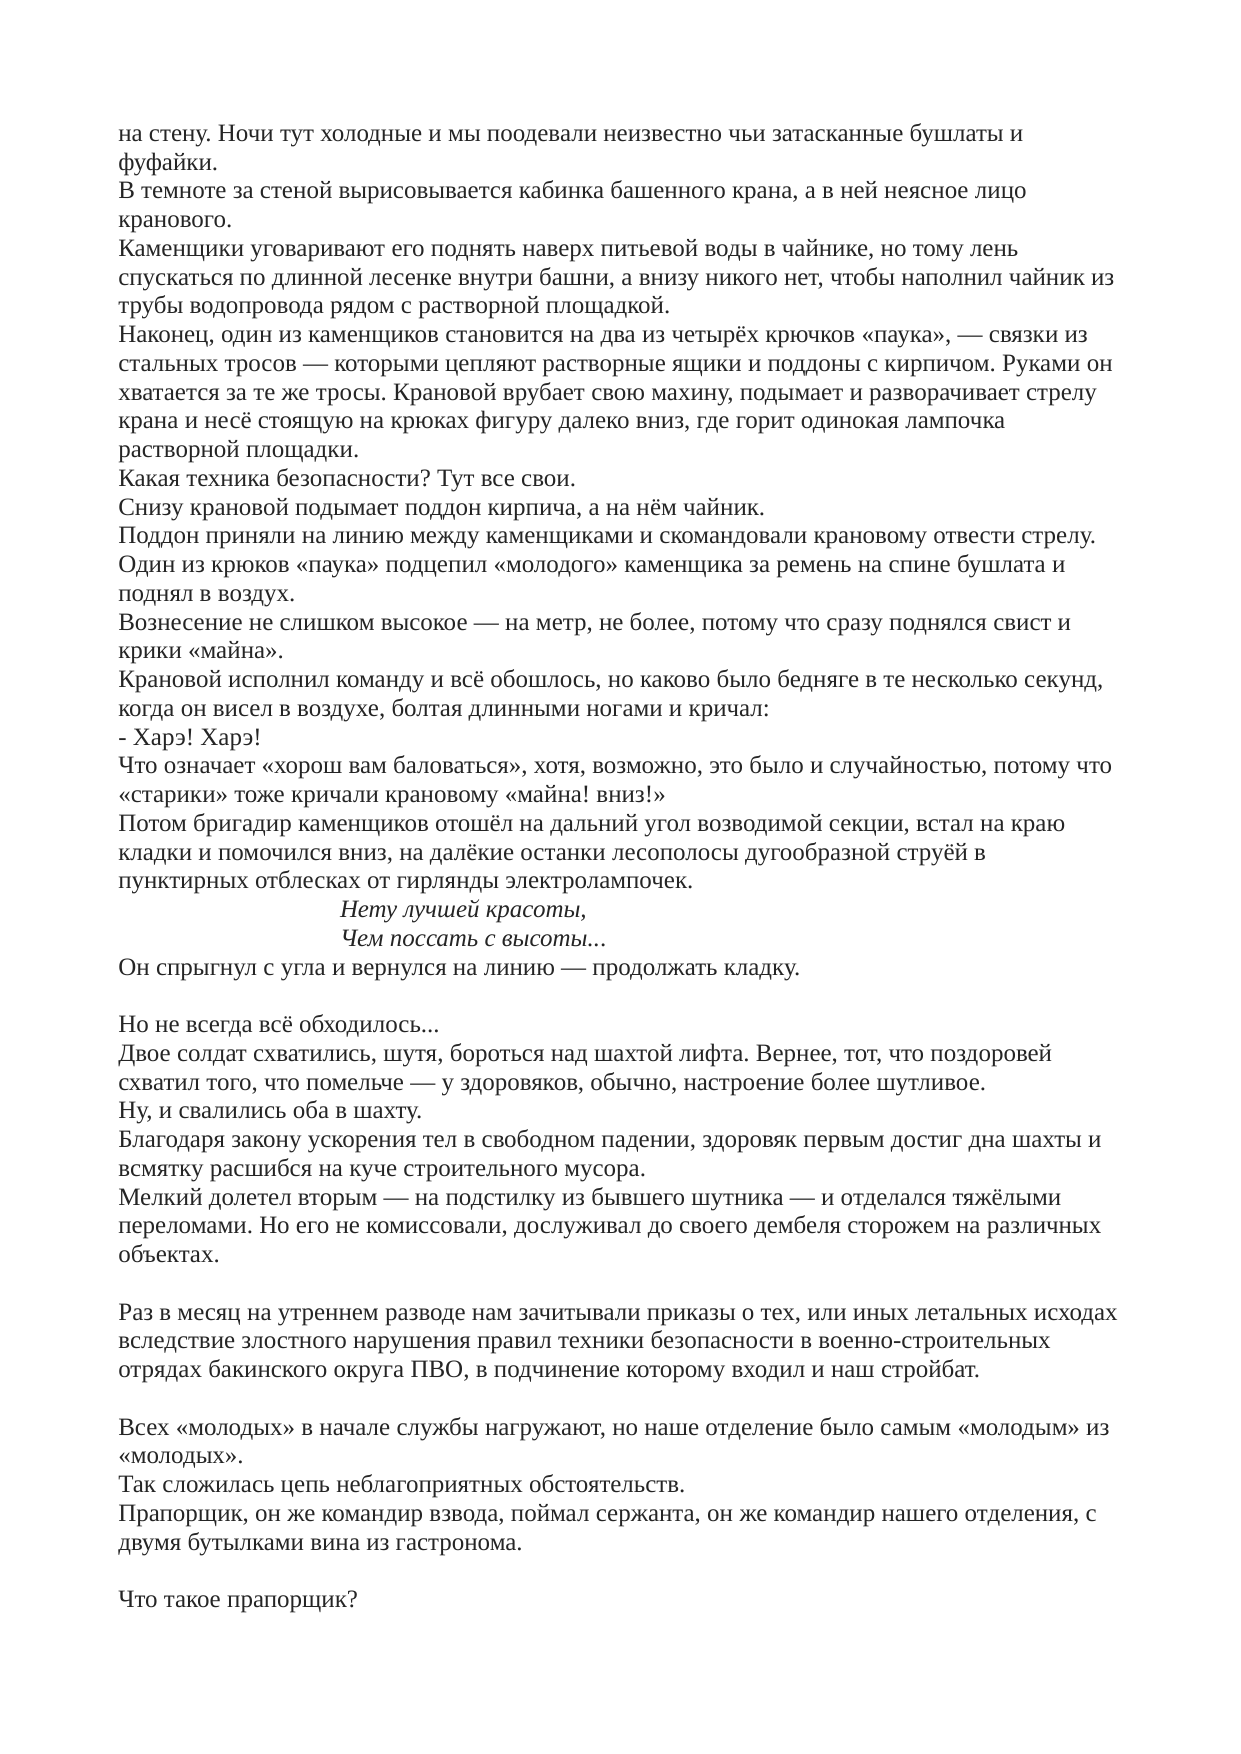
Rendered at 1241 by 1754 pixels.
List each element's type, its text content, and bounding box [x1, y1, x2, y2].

text Поддон приняли на линию между каменщиками и скомандовали крановому отвести стрелу. [118, 521, 1122, 549]
text Крановой исполнил команду и всё обошлось, но каково было бедняге в те несколько секунд, когда он висел в воздухе, болтая длинными ногами и кричал: [118, 664, 1122, 722]
text Ну, и свалились оба в шахту. [118, 1096, 1122, 1124]
text Так сложилась цепь неблагоприятных обстоятельств. [118, 1469, 1122, 1498]
text Вознесение не слишком высокое — на метр, не более, потому что сразу поднялся свист и крики «майна». [118, 607, 1122, 664]
text Мелкий долетел вторым — на подстилку из бывшего шутника — и отделался тяжёлыми переломами. Но его не комиссовали, дослуживал до своего дембеля сторожем на различных объектах. [118, 1182, 1122, 1268]
text Каменщики уговаривают его поднять наверх питьевой воды в чайнике, но тому лень спускаться по длинной лесенке внутри башни, а внизу никого нет, чтобы наполнил чайник из трубы водопровода рядом с растворной площадкой. [118, 233, 1122, 319]
text Один из крюков «паука» подцепил «молодого» каменщика за ремень на спине бушлата и поднял в воздух. [118, 549, 1122, 607]
text В темноте за стеной вырисовывается кабинка башенного крана, а в ней неясное лицо кранового. [118, 176, 1122, 233]
text Прапорщик, он же командир взвода, поймал сержанта, он же командир нашего отделения, с двумя бутылками вина из гастронома. [118, 1498, 1122, 1556]
text Благодаря закону ускорения тел в свободном падении, здоровяк первым достиг дна шахты и всмятку расшибся на куче строительного мусора. [118, 1124, 1122, 1182]
text Наконец, один из каменщиков становится на два из четырёх крючков «паука», — связки из стальных тросов — которыми цепляют растворные ящики и поддоны с кирпичом. Руками он хватается за те же тросы. Крановой врубает свою махину, подымает и разворачивает стрелу крана и несё стоящую на крюках фигуру далеко вниз, где горит одинокая лампочка растворной площадки. [118, 319, 1122, 463]
text Двое солдат схватились, шутя, бороться над шахтой лифта. Вернее, тот, что поздоровей схватил того, что помельче — у здоровяков, обычно, настроение более шутливое. [118, 1038, 1122, 1096]
text Что означает «хорош вам баловаться», хотя, возможно, это было и случайностью, потому что «старики» тоже кричали крановому «майна! вниз!» [118, 751, 1122, 808]
text на стену. Ночи тут холодные и мы поодевали неизвестно чьи затасканные бушлаты и фуфайки. [118, 118, 1122, 176]
text Что такое прапорщик? [118, 1584, 1122, 1613]
text - Харэ! Харэ! [118, 722, 1122, 751]
text Всех «молодых» в начале службы нагружают, но наше отделение было самым «молодым» из «молодых». [118, 1412, 1122, 1469]
text Чем поссать с высоты... [118, 923, 1122, 952]
text Раз в месяц на утреннем разводе нам зачитывали приказы о тех, или иных летальных исходах [118, 1297, 1122, 1326]
text Потом бригадир каменщиков отошёл на дальний угол возводимой секции, встал на краю кладки и помочился вниз, на далёкие останки лесополосы дугообразной струёй в пунктирных отблесках от гирлянды электролампочек. [118, 808, 1122, 894]
text Но не всегда всё обходилось... [118, 1009, 1122, 1038]
text Какая техника безопасности? Тут все свои. [118, 463, 1122, 492]
text Нету лучшей красоты, [118, 894, 1122, 923]
text Снизу крановой подымает поддон кирпича, а на нём чайник. [118, 492, 1122, 521]
text вследствие злостного нарушения правил техники безопасности в военно-строительных отрядах бакинского округа ПВО, в подчинение которому входил и наш стройбат. [118, 1326, 1122, 1383]
text Он спрыгнул с угла и вернулся на линию — продолжать кладку. [118, 952, 1122, 981]
